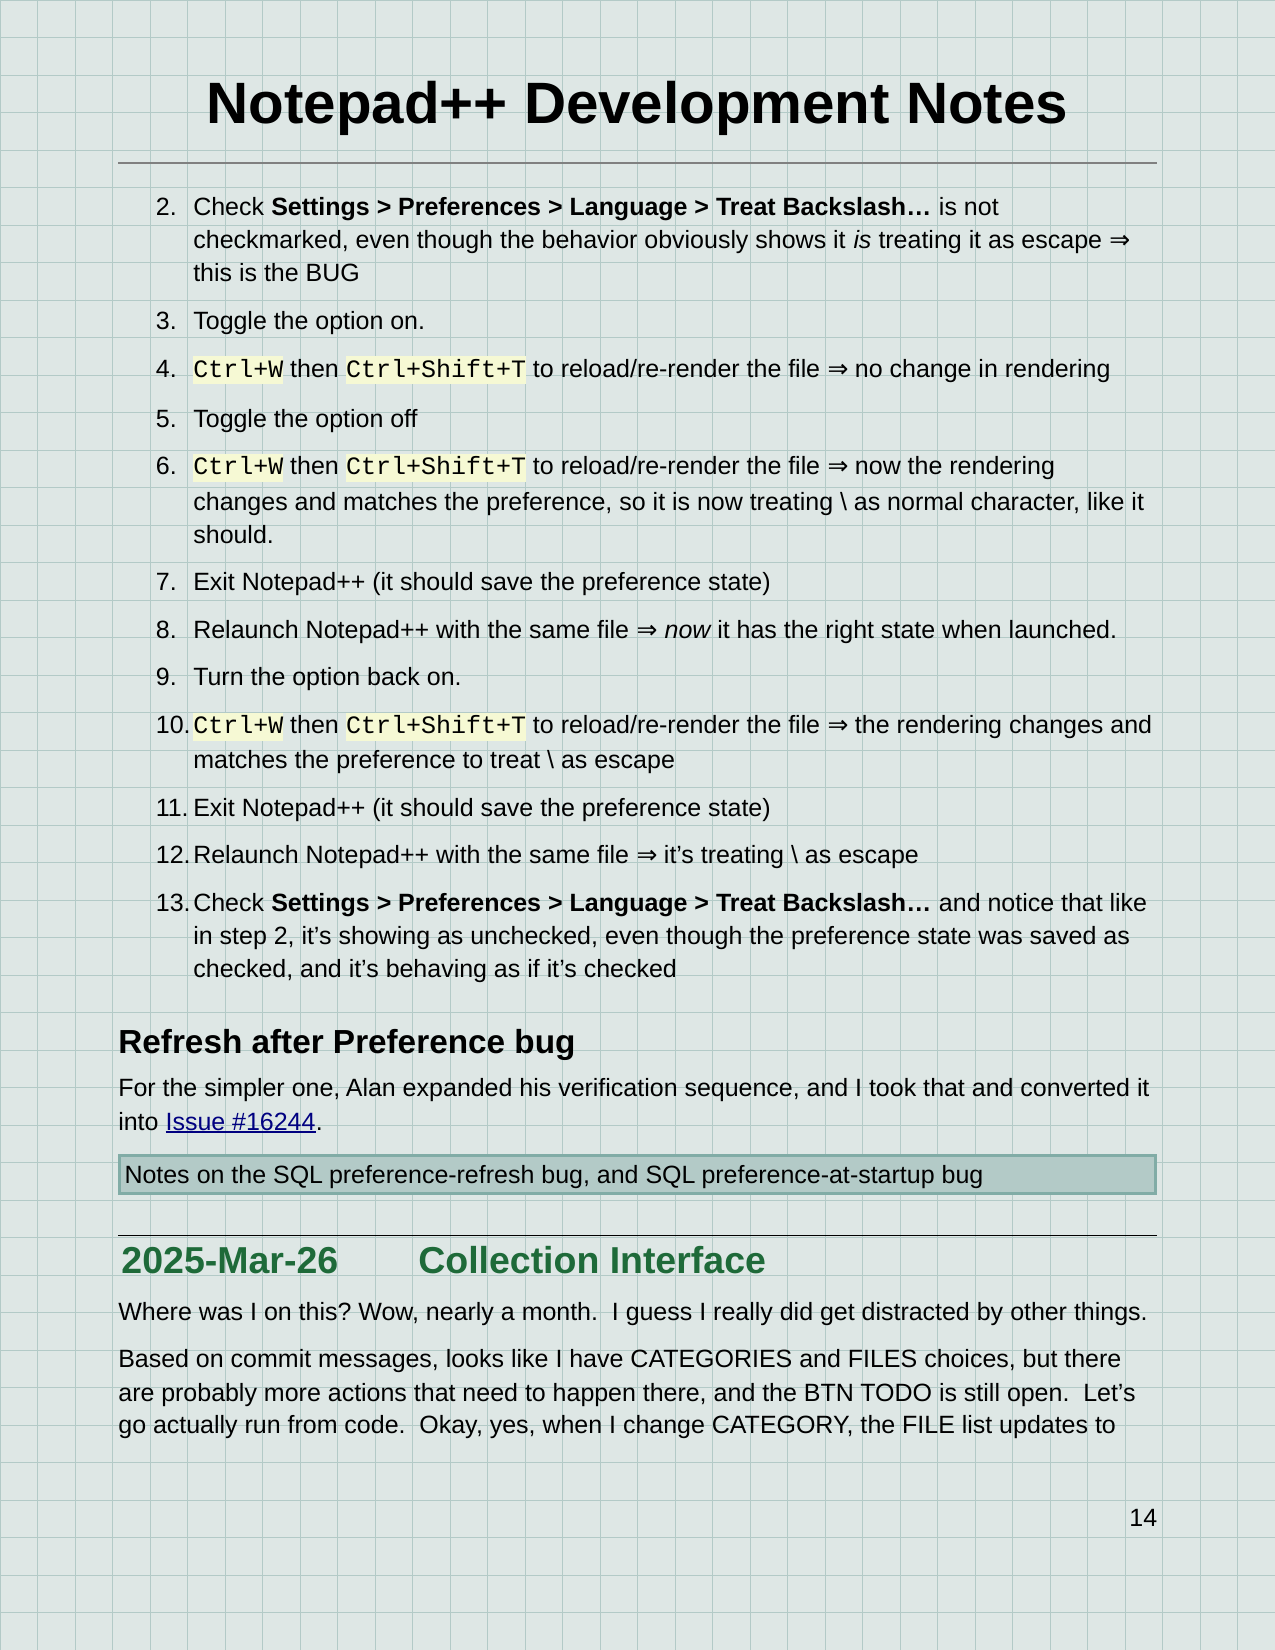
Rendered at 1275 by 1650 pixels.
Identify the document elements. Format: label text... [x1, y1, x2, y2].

subtitle 2025-Mar-26 Collection Interface [118, 1236, 1157, 1284]
list Turn the option back on. [156, 662, 1157, 691]
list Exit Notepad++ (it should save the preference state) [156, 793, 1157, 822]
list Toggle the option on. [156, 306, 1157, 335]
list Ctrl+W then Ctrl+Shift+T to reload/re-render the file ⇒ no change in rendering [156, 354, 1157, 384]
list Ctrl+W then Ctrl+Shift+T to reload/re-render the file ⇒ the rendering changes and matches the preference to treat \ as escape [156, 710, 1157, 774]
text Based on commit messages, looks like I have CATEGORIES and FILES choices, but there are probably more actions that need to happen there, and the BTN TODO is still open. Let’s go actually run from code. Okay, yes, when I change CATEGORY, the FILE list updates to [118, 1344, 1157, 1439]
list Exit Notepad++ (it should save the preference state) [156, 567, 1157, 596]
list Relaunch Notepad++ with the same file ⇒ it’s treating \ as escape [156, 840, 1157, 869]
list Check Settings > Preferences > Language > Treat Backslash… and notice that like in step 2, it’s showing as unchecked, even though the preference state was saved as checked, and it’s behaving as if it’s checked [156, 888, 1157, 983]
list Check Settings > Preferences > Language > Treat Backslash… is not checkmarked, even though the behavior obviously shows it is treating it as escape ⇒ this is the BUG [156, 192, 1157, 287]
list Relaunch Notepad++ with the same file ⇒ now it has the right state when launched. [156, 615, 1157, 643]
text For the simpler one, Alan expanded his verification sequence, and I took that and converted it into Issue #16244. [118, 1073, 1157, 1135]
list Toggle the option off [156, 404, 1157, 432]
subtitle Refresh after Preference bug [118, 1022, 1157, 1061]
text Where was I on this? Wow, nearly a month. I guess I really did get distracted by other things. [118, 1297, 1157, 1326]
list Ctrl+W then Ctrl+Shift+T to reload/re-render the file ⇒ now the rendering changes and matches the preference, so it is now treating \ as normal character, like it should. [156, 451, 1157, 548]
text Notes on the SQL preference-refresh bug, and SQL preference-at-startup bug [121, 1157, 1154, 1192]
